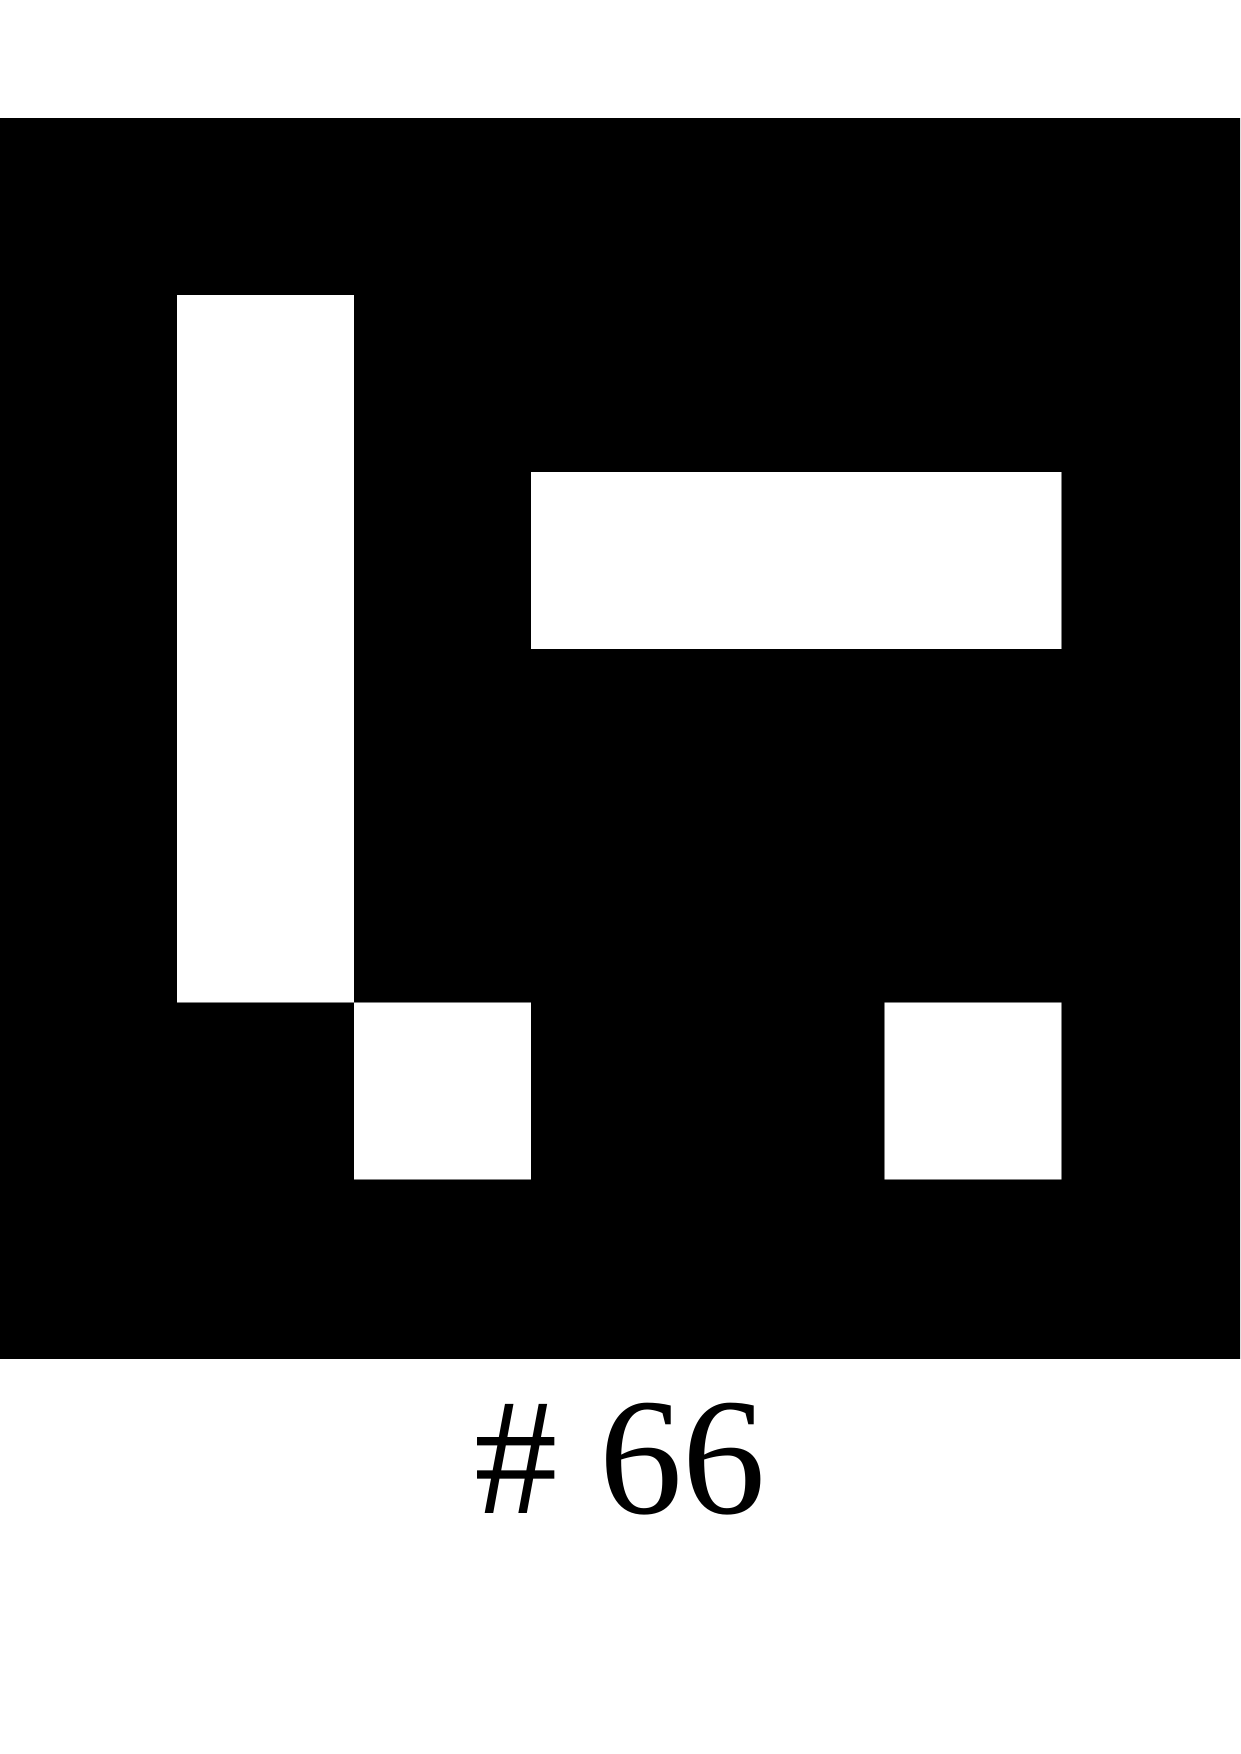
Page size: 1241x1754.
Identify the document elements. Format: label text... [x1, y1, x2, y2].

picture [0, 118, 1241, 1359]
text # 66 [118, 1359, 1122, 1550]
